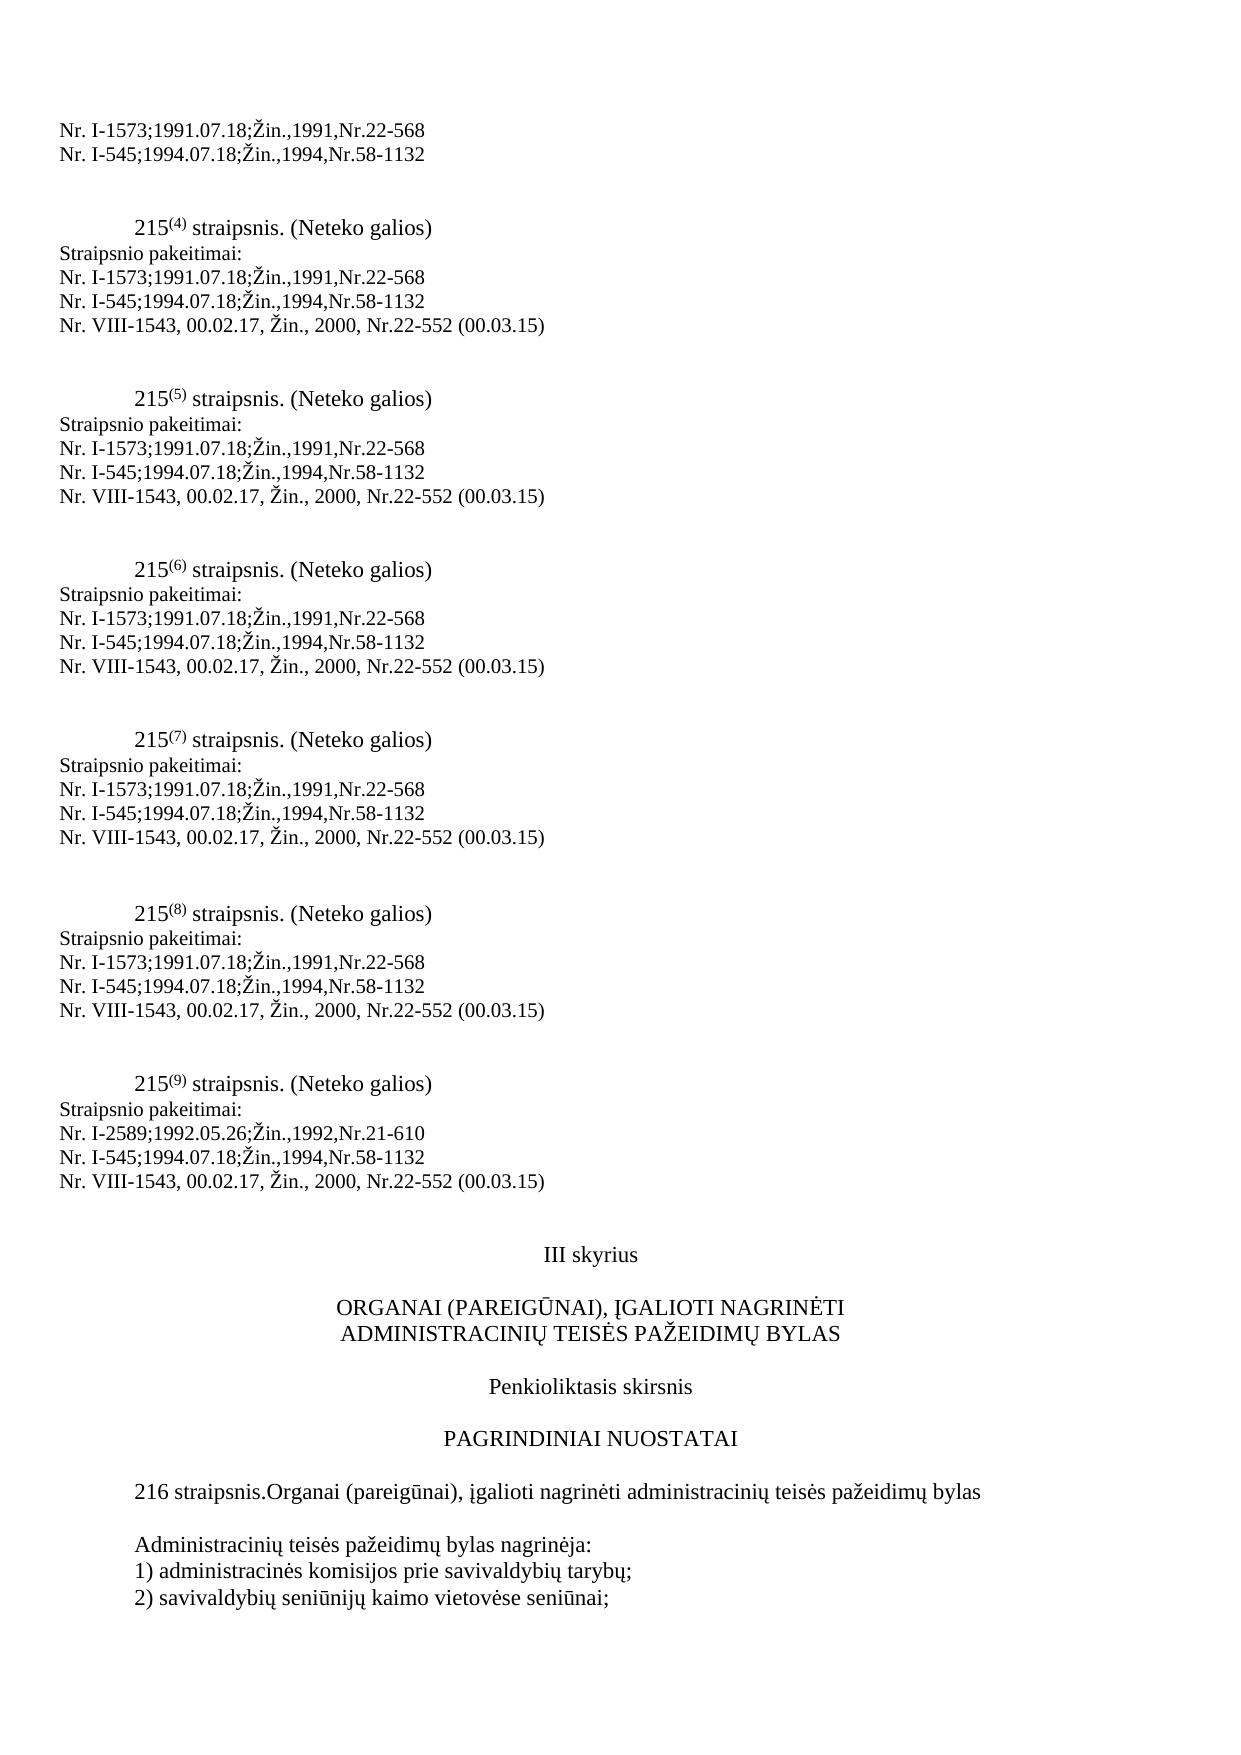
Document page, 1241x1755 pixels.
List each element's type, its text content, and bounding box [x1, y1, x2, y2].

text Straipsnio pakeitimai: [59, 753, 1122, 777]
text Nr. I-545;1994.07.18;Žin.,1994,Nr.58-1132 [59, 142, 1122, 166]
text 215(4) straipsnis. (Neteko galios) [59, 214, 1122, 241]
text 215(5) straipsnis. (Neteko galios) [59, 385, 1122, 411]
text Nr. VIII-1543, 00.02.17, Žin., 2000, Nr.22-552 (00.03.15) [59, 825, 1122, 849]
text Nr. I-545;1994.07.18;Žin.,1994,Nr.58-1132 [59, 289, 1122, 313]
text Nr. I-1573;1991.07.18;Žin.,1991,Nr.22-568 [59, 265, 1122, 289]
text Nr. I-1573;1991.07.18;Žin.,1991,Nr.22-568 [59, 118, 1122, 142]
text 2) savivaldybių seniūnijų kaimo vietovėse seniūnai; [59, 1584, 1122, 1610]
text ADMINISTRACINIŲ TEISĖS PAŽEIDIMŲ BYLAS [59, 1320, 1122, 1346]
text Nr. I-545;1994.07.18;Žin.,1994,Nr.58-1132 [59, 974, 1122, 998]
text PAGRINDINIAI NUOSTATAI [59, 1426, 1122, 1452]
text ORGANAI (PAREIGŪNAI), ĮGALIOTI NAGRINĖTI [59, 1294, 1122, 1320]
text Nr. I-545;1994.07.18;Žin.,1994,Nr.58-1132 [59, 1145, 1122, 1169]
text Straipsnio pakeitimai: [59, 241, 1122, 265]
text 215(7) straipsnis. (Neteko galios) [59, 727, 1122, 753]
text Nr. I-1573;1991.07.18;Žin.,1991,Nr.22-568 [59, 436, 1122, 459]
text Nr. I-545;1994.07.18;Žin.,1994,Nr.58-1132 [59, 801, 1122, 825]
text Nr. I-1573;1991.07.18;Žin.,1991,Nr.22-568 [59, 950, 1122, 974]
text Nr. VIII-1543, 00.02.17, Žin., 2000, Nr.22-552 (00.03.15) [59, 654, 1122, 678]
text 216 straipsnis.Organai (pareigūnai), įgalioti nagrinėti administracinių teisės pažeidimų bylas [59, 1478, 1122, 1504]
text Nr. I-545;1994.07.18;Žin.,1994,Nr.58-1132 [59, 630, 1122, 654]
text Nr. I-545;1994.07.18;Žin.,1994,Nr.58-1132 [59, 459, 1122, 484]
text Straipsnio pakeitimai: [59, 582, 1122, 606]
text Straipsnio pakeitimai: [59, 411, 1122, 436]
text Nr. VIII-1543, 00.02.17, Žin., 2000, Nr.22-552 (00.03.15) [59, 313, 1122, 337]
text Nr. I-1573;1991.07.18;Žin.,1991,Nr.22-568 [59, 606, 1122, 630]
text 215(9) straipsnis. (Neteko galios) [59, 1070, 1122, 1097]
text Nr. VIII-1543, 00.02.17, Žin., 2000, Nr.22-552 (00.03.15) [59, 1169, 1122, 1193]
text Administracinių teisės pažeidimų bylas nagrinėja: [59, 1531, 1122, 1557]
text Nr. VIII-1543, 00.02.17, Žin., 2000, Nr.22-552 (00.03.15) [59, 998, 1122, 1022]
text Nr. VIII-1543, 00.02.17, Žin., 2000, Nr.22-552 (00.03.15) [59, 484, 1122, 508]
text Penkioliktasis skirsnis [59, 1373, 1122, 1399]
text 215(8) straipsnis. (Neteko galios) [59, 899, 1122, 926]
text Nr. I-2589;1992.05.26;Žin.,1992,Nr.21-610 [59, 1121, 1122, 1145]
text Straipsnio pakeitimai: [59, 1097, 1122, 1121]
text III skyrius [59, 1241, 1122, 1267]
text Straipsnio pakeitimai: [59, 926, 1122, 950]
text 1) administracinės komisijos prie savivaldybių tarybų; [59, 1557, 1122, 1584]
text 215(6) straipsnis. (Neteko galios) [59, 556, 1122, 582]
text Nr. I-1573;1991.07.18;Žin.,1991,Nr.22-568 [59, 777, 1122, 801]
